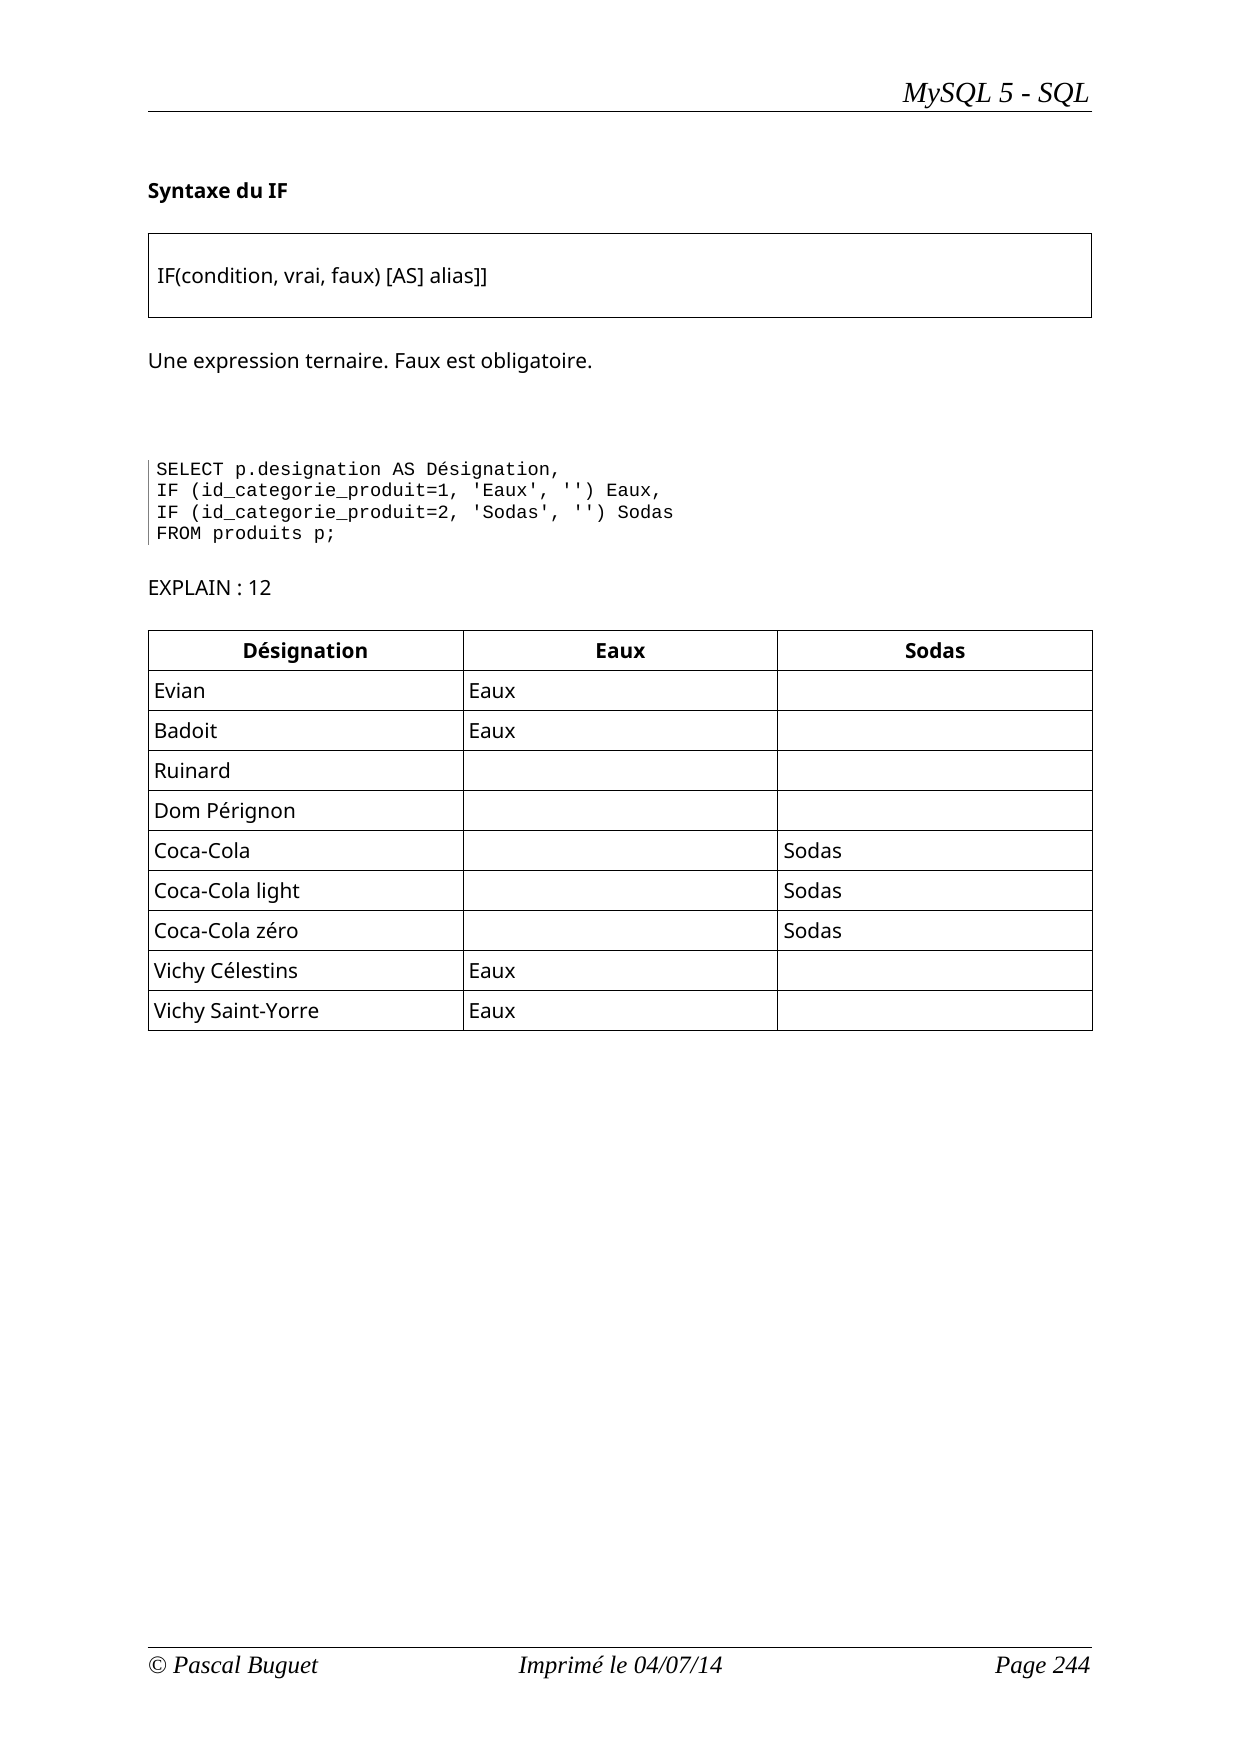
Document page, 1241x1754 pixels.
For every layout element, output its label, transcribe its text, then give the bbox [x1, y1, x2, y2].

text SELECT p.designation AS Désignation, [149, 460, 1092, 481]
table_cell [464, 871, 777, 910]
table_cell [778, 991, 1092, 1030]
text IF (id_categorie_produit=1, 'Eaux', '') Eaux, [149, 481, 1092, 502]
table_cell [778, 751, 1092, 790]
table_cell [778, 711, 1092, 750]
text Syntaxe du IF [148, 176, 1092, 204]
text IF (id_categorie_produit=2, 'Sodas', '') Sodas [149, 502, 1092, 524]
table_cell Coca-Cola zéro [149, 911, 463, 950]
table_cell Vichy Saint-Yorre [149, 991, 463, 1030]
table_cell Eaux [464, 711, 777, 750]
table_cell [778, 951, 1092, 990]
table_cell Dom Pérignon [149, 791, 463, 830]
table_cell Sodas [778, 871, 1092, 910]
table_cell [778, 791, 1092, 830]
table_cell Sodas [778, 911, 1092, 950]
table_cell [464, 751, 777, 790]
table_cell Evian [149, 671, 463, 710]
text EXPLAIN : 12 [148, 573, 1092, 602]
table_cell [464, 791, 777, 830]
table_cell Eaux [464, 671, 777, 710]
text FROM produits p; [149, 524, 1092, 545]
table_header Sodas [778, 631, 1092, 670]
text Une expression ternaire. Faux est obligatoire. [148, 346, 1092, 374]
text IF(condition, vrai, faux) [AS] alias]] [149, 234, 1091, 317]
table_cell Sodas [778, 831, 1092, 870]
table_header Eaux [464, 631, 777, 670]
table_cell [464, 911, 777, 950]
table_cell [464, 831, 777, 870]
table_cell Ruinard [149, 751, 463, 790]
table_cell Coca-Cola light [149, 871, 463, 910]
table_cell Eaux [464, 951, 777, 990]
table_cell [778, 671, 1092, 710]
table_cell Vichy Célestins [149, 951, 463, 990]
table_cell Badoit [149, 711, 463, 750]
table_header Désignation [149, 631, 463, 670]
table_cell Eaux [464, 991, 777, 1030]
table_cell Coca-Cola [149, 831, 463, 870]
